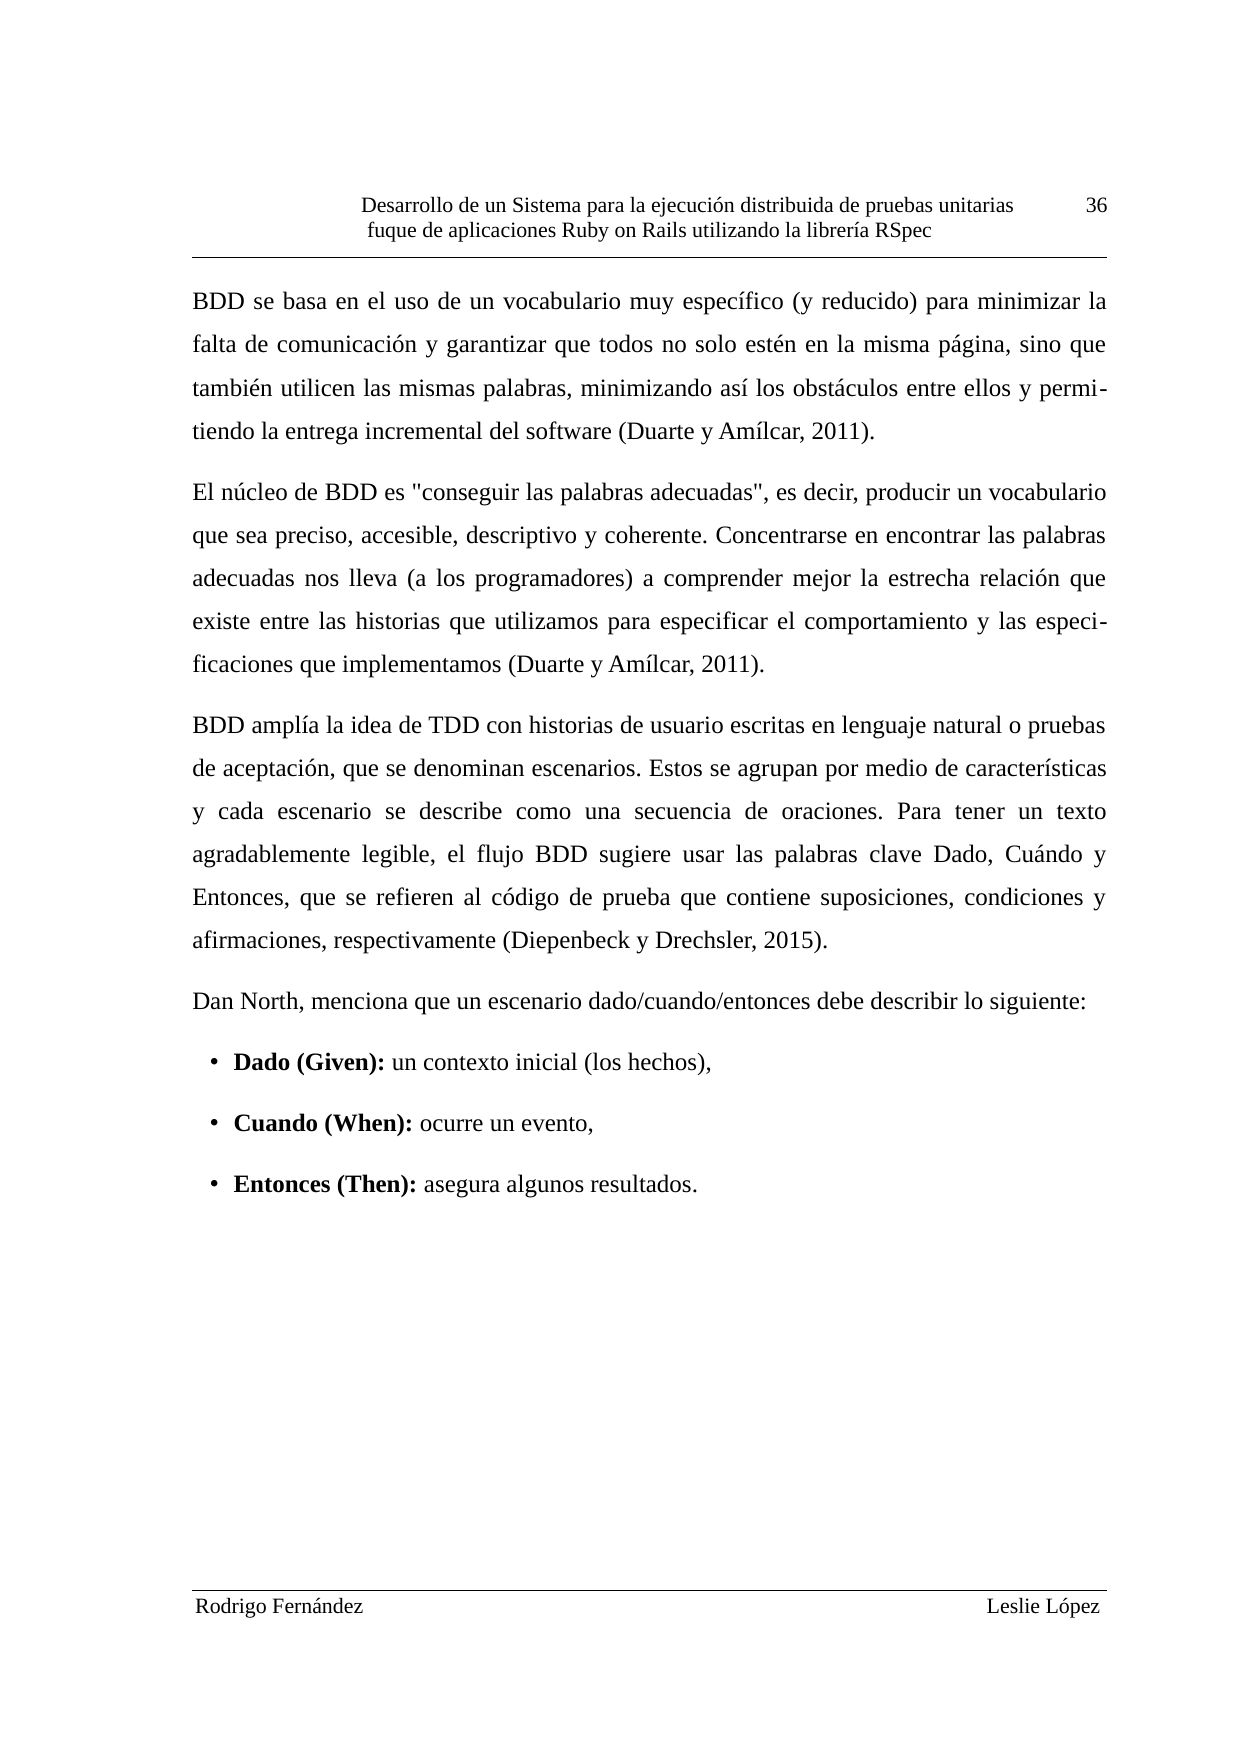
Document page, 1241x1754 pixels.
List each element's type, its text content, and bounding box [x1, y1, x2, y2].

list Cuando (When): ocurre un evento, [210, 1108, 1107, 1137]
text BDD amplía la idea de TDD con historias de usuario escritas en lenguaje natural o pruebas de aceptación, que se denominan escenarios. Estos se agrupan por medio de características y cada escenario se describe como una secuencia de oraciones. Para tener un texto agradab­lemente legible, el flujo BDD sugiere usar las palabras clave Dado, Cuándo y Entonces, que se refieren al código de prueba que contiene suposiciones, condiciones y afirmaciones, respectivamente (Diepenbeck y Drechsler, 2015). [192, 710, 1107, 954]
text BDD se basa en el uso de un vocabulario muy específico (y reducido) para minimizar la falta de comunicación y garantizar que todos no solo estén en la misma página, sino que también utilicen las mismas palabras, minimizando así los obstáculos entre ellos y permi­tiendo la entrega incremental del software (Duarte y Amílcar, 2011).⁠ [192, 286, 1107, 444]
list Entonces (Then): asegura algunos resultados. [210, 1169, 1107, 1198]
text Dan North, ⁠menciona que un escenario dado/cuando/entonces debe describir lo siguiente: [192, 986, 1107, 1015]
text El núcleo de BDD es "conseguir las palabras adecuadas", es decir, producir un vocabulario que sea preciso, accesible, descriptivo y coherente. Concentrarse en encontrar las palabras adecuadas nos lleva (a los programadores) a comprender mejor la estrecha relación que existe entre las historias que utilizamos para especificar el comportamiento y las especi­ficaciones que implementamos (Duarte y Amílcar, 2011).⁠ [192, 477, 1107, 678]
list Dado (Given): un contexto inicial (los hechos), [210, 1047, 1107, 1076]
